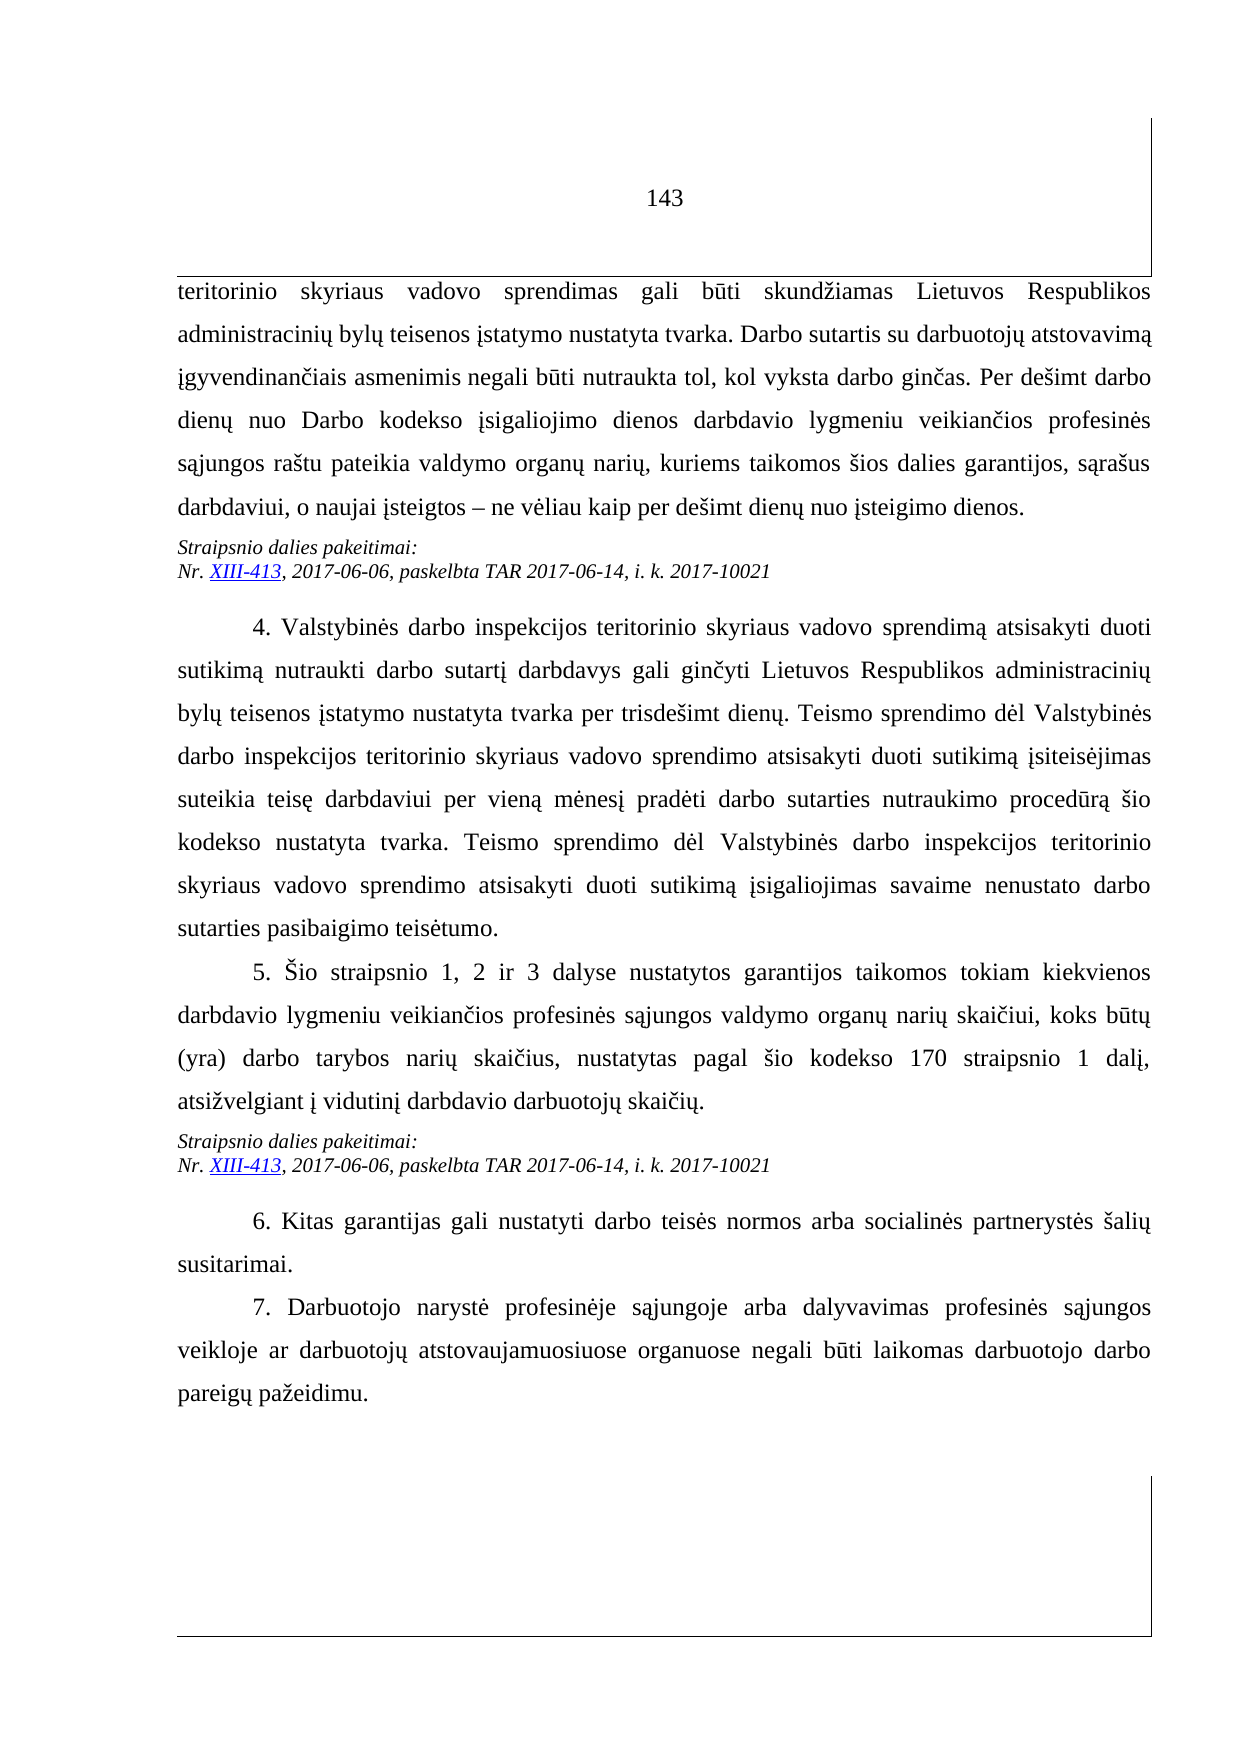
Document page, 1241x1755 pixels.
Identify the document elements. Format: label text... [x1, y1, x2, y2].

text 5. Šio straipsnio 1, 2 ir 3 dalyse nustatytos garantijos taikomos tokiam kiekvienos darbdavio lygmeniu veikiančios profesinės sąjungos valdymo organų narių skaičiui, koks būtų (yra) darbo tarybos narių skaičius, nustatytas pagal šio kodekso 170 straipsnio 1 dalį, atsižvelgiant į vidutinį darbdavio darbuotojų skaičių. [177, 957, 1152, 1115]
text 4. Valstybinės darbo inspekcijos teritorinio skyriaus vadovo sprendimą atsisakyti duoti sutikimą nutraukti darbo sutartį darbdavys gali ginčyti Lietuvos Respublikos administracinių bylų teisenos įstatymo nustatyta tvarka per trisdešimt dienų. Teismo sprendimo dėl Valstybinės darbo inspekcijos teritorinio skyriaus vadovo sprendimo atsisakyti duoti sutikimą įsiteisėjimas suteikia teisę darbdaviui per vieną mėnesį pradėti darbo sutarties nutraukimo procedūrą šio kodekso nustatyta tvarka. Teismo sprendimo dėl Valstybinės darbo inspekcijos teritorinio skyriaus vadovo sprendimo atsisakyti duoti sutikimą įsigaliojimas savaime nenustato darbo sutarties pasibaigimo teisėtumo. [177, 612, 1152, 942]
text teritorinio skyriaus vadovo sprendimas gali būti skundžiamas Lietuvos Respublikos administracinių bylų teisenos įstatymo nustatyta tvarka. Darbo sutartis su darbuotojų atstovavimą įgyvendinančiais asmenimis negali būti nutraukta tol, kol vyksta darbo ginčas. Per dešimt darbo dienų nuo Darbo kodekso įsigaliojimo dienos darbdavio lygmeniu veikiančios profesinės sąjungos raštu pateikia valdymo organų narių, kuriems taikomos šios dalies garantijos, sąrašus darbdaviui, o naujai įsteigtos – ne vėliau kaip per dešimt dienų nuo įsteigimo dienos. [177, 276, 1152, 520]
text 6. Kitas garantijas gali nustatyti darbo teisės normos arba socialinės partnerystės šalių susitarimai. [177, 1206, 1152, 1278]
text Straipsnio dalies pakeitimai: [177, 535, 1152, 559]
text 7. Darbuotojo narystė profesinėje sąjungoje arba dalyvavimas profesinės sąjungos veikloje ar darbuotojų atstovaujamuosiuose organuose negali būti laikomas darbuotojo darbo pareigų pažeidimu. [177, 1292, 1152, 1407]
text Nr. XIII-413, 2017-06-06, paskelbta TAR 2017-06-14, i. k. 2017-10021 [177, 1153, 1152, 1177]
text Straipsnio dalies pakeitimai: [177, 1129, 1152, 1153]
text Nr. XIII-413, 2017-06-06, paskelbta TAR 2017-06-14, i. k. 2017-10021 [177, 559, 1152, 583]
